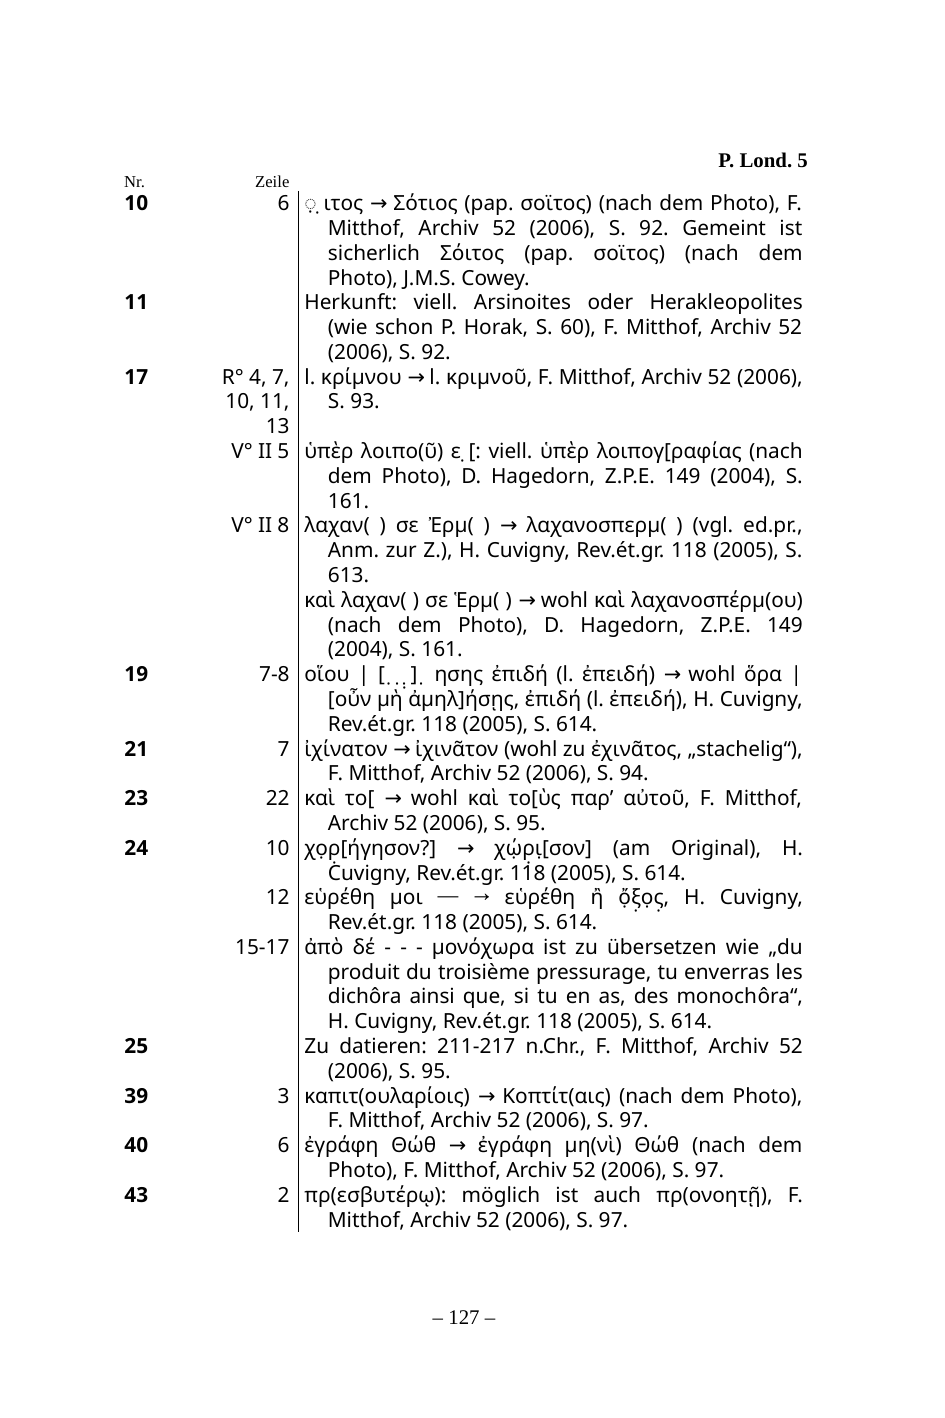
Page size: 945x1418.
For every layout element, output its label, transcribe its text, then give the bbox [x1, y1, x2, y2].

table_cell V° II 5 [207, 439, 298, 513]
table_cell Herkunft: viell. Arsinoites oder Herakleopolites (wie schon P. Horak, S. 60), F. Mitthof, Archiv 52 (2006), S. 92. [299, 290, 809, 364]
table_cell [207, 588, 298, 662]
table_cell [118, 935, 207, 1034]
table_cell 15-17 [207, 935, 298, 1034]
table_cell ὑπὲρ λοιπο(ῦ) ε ̣[: viell. ὑπὲρ λοιπογ[ραφίας (nach dem Photo), D. Hagedorn, Z.P.E. 149 (2004), S. 161. [299, 439, 809, 513]
table_cell 17 [118, 364, 207, 439]
table_cell 6 [207, 191, 298, 290]
table_cell [118, 439, 207, 513]
table_cell 3 [207, 1083, 298, 1133]
table_cell [118, 588, 207, 662]
table_cell 6 [207, 1133, 298, 1182]
table_cell Zu datieren: 211-217 n.Chr., F. Mitthof, Archiv 52 (2006), S. 95. [299, 1034, 809, 1083]
table_cell R° 4, 7, 10, 11, 13 [207, 364, 298, 439]
table_cell 7 [207, 736, 298, 786]
table_cell καπιτ(ουλαρίοις) → Κοπτίτ(αις) (nach dem Photo), F. Mitthof, Archiv 52 (2006), S. 97. [299, 1083, 809, 1133]
table_cell ἀπὸ δέ - - - μονόχωρα ist zu übersetzen wie „du produit du troisième pressurage, tu enverras les dichôra ainsi que, si tu en as, des monochôra“, H. Cuvigny, Rev.ét.gr. 118 (2005), S. 614. [299, 935, 809, 1034]
table_cell 2 [207, 1183, 298, 1232]
table_cell 10 [207, 835, 298, 885]
table_cell λαχαν( ) σε Ἐρμ( ) → λαχανοσπερμ( ) (vgl. ed.pr., Anm. zur Z.), H. Cuvigny, Rev.ét.gr. 118 (2005), S. 613. [299, 513, 809, 587]
table_cell 43 [118, 1183, 207, 1232]
table_cell ἰχίνατον → ἰχινᾶτον (wohl zu ἐχινᾶτος, „stachelig“), F. Mitthof, Archiv 52 (2006), S. 94. [299, 736, 809, 786]
table_cell 7-8 [207, 662, 298, 736]
table_cell 40 [118, 1133, 207, 1182]
table_cell καὶ λαχαν( ) σε Ἑρμ( ) → wohl καὶ λαχανοσπέρμ(ου) (nach dem Photo), D. Hagedorn, Z.P.E. 149 (2004), S. 161. [299, 588, 809, 662]
table_cell χο̣ρ̣[ήγησον?] → χώ̣ρ̣ι̣[σον] (am Original), H. Cuvigny, Rev.ét.gr. 118 (2005), S. 614. [299, 835, 809, 885]
table_cell 10 [118, 191, 207, 290]
table_cell 24 [118, 835, 207, 885]
table_cell ἐγράφη Θώθ → ἐγράφη μη(νὶ) Θώθ (nach dem Photo), F. Mitthof, Archiv 52 (2006), S. 97. [299, 1133, 809, 1182]
table_cell 23 [118, 786, 207, 835]
table_cell καὶ το[ → wohl καὶ το[ὺς παρ’ αὐτοῦ, F. Mitthof, Archiv 52 (2006), S. 95. [299, 786, 809, 835]
table_cell 39 [118, 1083, 207, 1133]
table_cell 25 [118, 1034, 298, 1083]
table_cell 12 [207, 885, 298, 934]
table_cell l. κρίμνου → l. κριμνοῦ, F. Mitthof, Archiv 52 (2006), S. 93. [299, 364, 809, 439]
table_cell εὑρέθη μοι ⎯ → εὑρέθη ἢ ὄ̣ξ̣ο̣ς̣, H. Cuvigny, Rev.ét.gr. 118 (2005), S. 614. [299, 885, 809, 934]
table_cell V° II 8 [207, 513, 298, 587]
table_cell 21 [118, 736, 207, 786]
table_cell ̣ ̣ιτος → Σότιος (pap. σοϊτος) (nach dem Photo), F. Mitthof, Archiv 52 (2006), S. 92. Gemeint ist sicherlich Σόιτος (pap. σοϊτος) (nach dem Photo), J.M.S. Cowey. [299, 191, 809, 290]
table_cell 19 [118, 662, 207, 736]
table_cell πρ(εσβυτέρῳ): möglich ist auch πρ(ονοητῇ), F. Mitthof, Archiv 52 (2006), S. 97. [299, 1183, 809, 1232]
table_cell [118, 513, 207, 587]
table_cell 11 [118, 290, 298, 364]
table_cell [118, 885, 207, 934]
table_cell 22 [207, 786, 298, 835]
table_cell οἵου | [ ̣ ̣ ̣̣] ̣ ησης ἐπιδή (l. ἐπειδή) → wohl ὅρα | [οὖν μὴ ἀμηλ]ήσῃς, ἐπιδή (l. ἐπειδή), H. Cuvigny, Rev.ét.gr. 118 (2005), S. 614. [299, 662, 809, 736]
